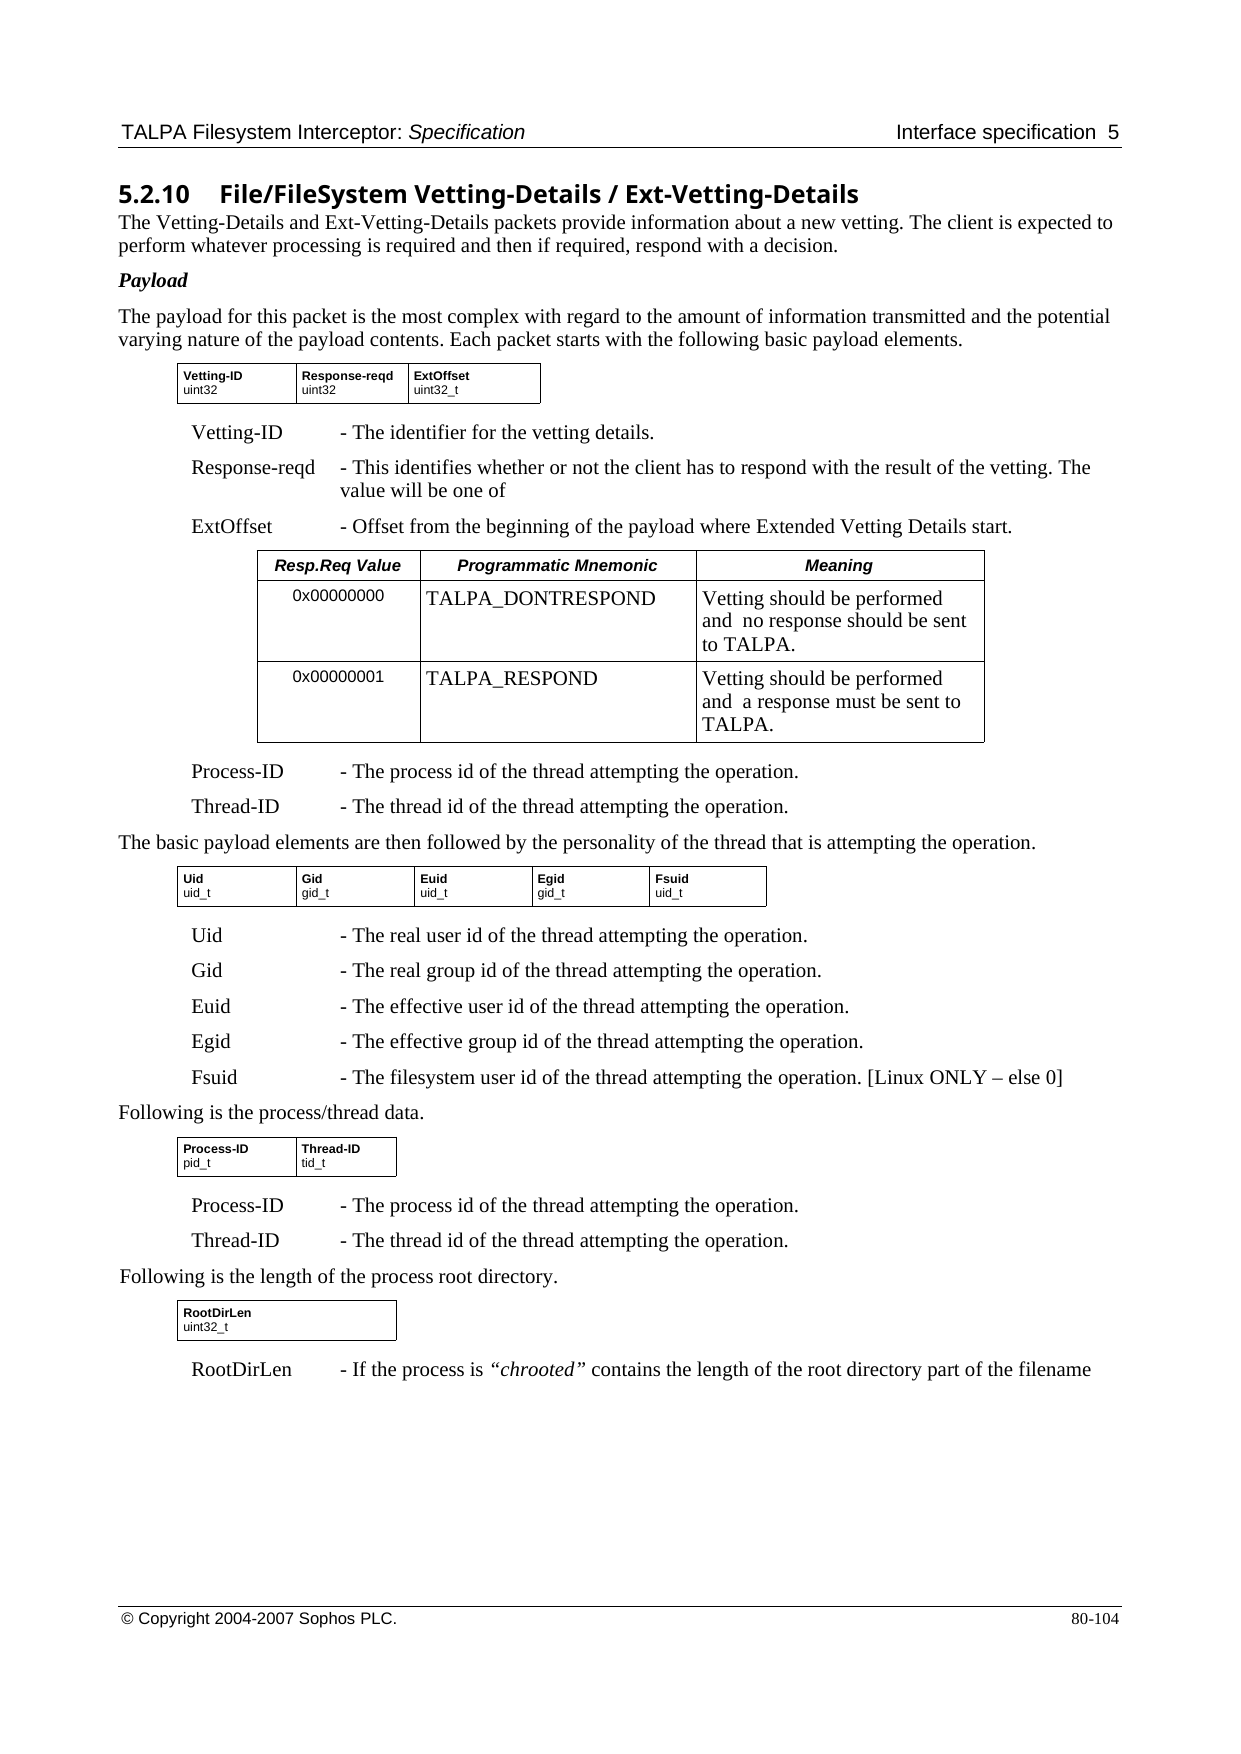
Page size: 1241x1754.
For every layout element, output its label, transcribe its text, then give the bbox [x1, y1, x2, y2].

text Euid - The effective user id of the thread attempting the operation. [191, 994, 1122, 1017]
table_header Programmatic Mnemonic [421, 551, 696, 580]
text Following is the process/thread data. [118, 1101, 1122, 1124]
text Following is the length of the process root directory. [119, 1265, 1122, 1288]
text The basic payload elements are then followed by the personality of the thread that is attempting the operation. [118, 831, 1122, 854]
table_cell 0x00000000 [258, 581, 420, 661]
text The payload for this packet is the most complex with regard to the amount of information transmitted and the potential varying nature of the payload contents. Each packet starts with the following basic payload elements. [118, 305, 1122, 351]
table_header Gid gid_t [297, 867, 414, 906]
text Gid - The real group id of the thread attempting the operation. [191, 959, 1122, 982]
table_header Thread-ID tid_t [297, 1138, 396, 1176]
table_header Meaning [697, 551, 984, 580]
text Response-reqd - This identifies whether or not the client has to respond with the result of the vetting. The value will be one of [191, 456, 1122, 502]
text Fsuid - The filesystem user id of the thread attempting the operation. [Linux ONLY – else 0] [191, 1066, 1122, 1088]
table_header Uid uid_t [178, 867, 296, 906]
text RootDirLen - If the process is “chrooted” contains the length of the root directory part of the filename [191, 1358, 1122, 1381]
text Uid - The real user id of the thread attempting the operation. [191, 923, 1122, 946]
table_cell Vetting should be performed and a response must be sent to TALPA. [697, 662, 984, 742]
text Thread-ID - The thread id of the thread attempting the operation. [191, 1229, 1122, 1252]
table_cell TALPA_RESPOND [421, 662, 696, 742]
text The Vetting-Details and Ext-Vetting-Details packets provide information about a new vetting. The client is expected to perform whatever processing is required and then if required, respond with a decision. [118, 211, 1122, 257]
table_header Response-reqd uint32 [297, 364, 408, 403]
table_header Euid uid_t [415, 867, 532, 906]
text Thread-ID - The thread id of the thread attempting the operation. [191, 795, 1122, 818]
table_header Egid gid_t [533, 867, 649, 906]
table_header Resp.Req Value [258, 551, 420, 580]
text Process-ID - The process id of the thread attempting the operation. [191, 759, 1122, 783]
table_header Process-ID pid_t [178, 1138, 296, 1176]
table_header Fsuid uid_t [650, 867, 766, 906]
table_header RootDirLen uint32_t [178, 1301, 396, 1340]
subtitle File/FileSystem Vetting-Details / Ext-Vetting-Details [118, 177, 1122, 211]
table_header ExtOffset uint32_t [409, 364, 540, 403]
text Vetting-ID - The identifier for the vetting details. [191, 421, 1122, 444]
text ExtOffset - Offset from the beginning of the payload where Extended Vetting Details start. [191, 515, 1122, 538]
text Egid - The effective group id of the thread attempting the operation. [191, 1030, 1122, 1053]
text Payload [118, 269, 1122, 292]
table_cell TALPA_DONTRESPOND [421, 581, 696, 661]
text Process-ID - The process id of the thread attempting the operation. [191, 1194, 1122, 1217]
table_cell Vetting should be performed and no response should be sent to TALPA. [697, 581, 984, 661]
table_cell 0x00000001 [258, 662, 420, 742]
table_header Vetting-ID uint32 [178, 364, 296, 403]
